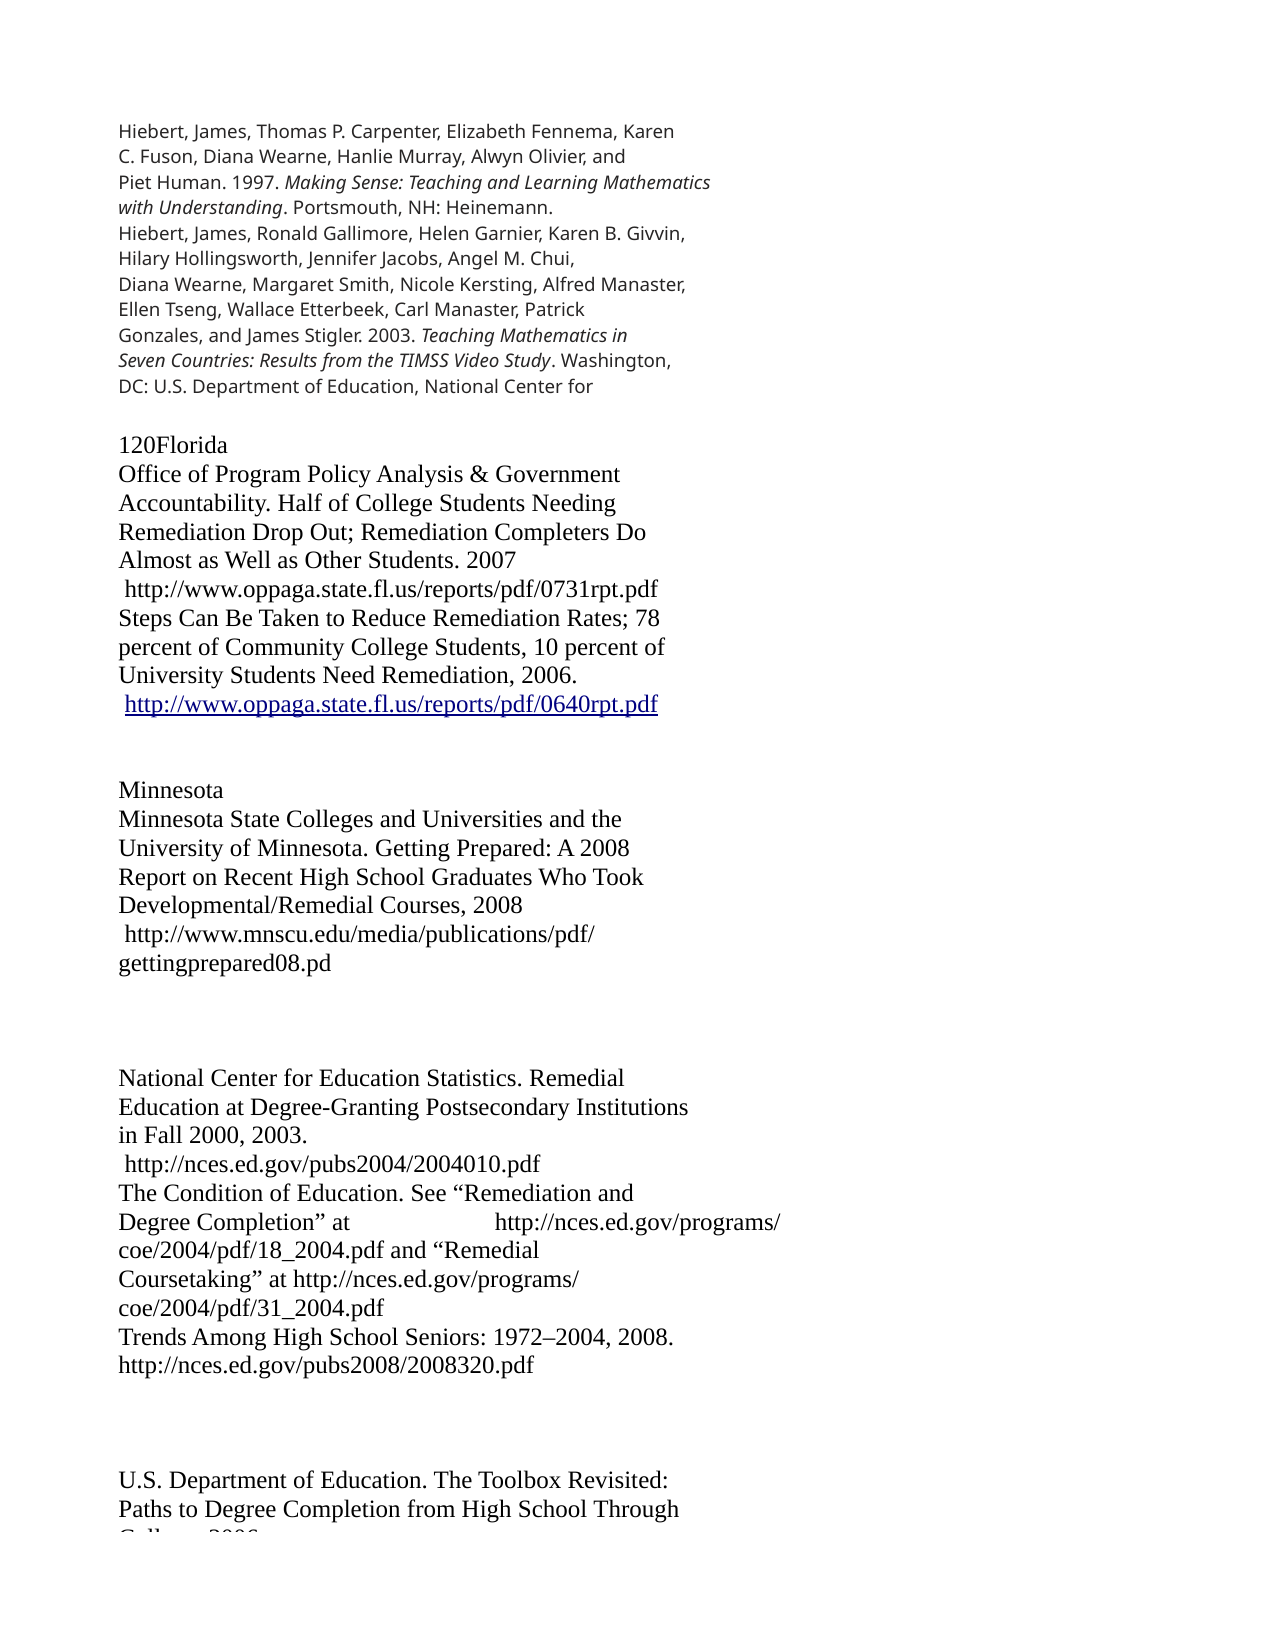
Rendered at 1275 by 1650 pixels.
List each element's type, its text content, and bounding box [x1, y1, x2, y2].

text Hiebert, James, Thomas P. Carpenter, Elizabeth Fennema, Karen [118, 118, 1157, 144]
text Piet Human. 1997. Making Sense: Teaching and Learning Mathematics [118, 169, 1157, 195]
text with Understanding. Portsmouth, NH: Heinemann. [118, 195, 1157, 220]
text Hiebert, James, Ronald Gallimore, Helen Garnier, Karen B. Givvin, [118, 220, 1157, 246]
text Hilary Hollingsworth, Jennifer Jacobs, Angel M. Chui, [118, 246, 1157, 271]
text Diana Wearne, Margaret Smith, Nicole Kersting, Alfred Manaster, [118, 271, 1157, 297]
text DC: U.S. Department of Education, National Center for [118, 373, 1157, 399]
text Ellen Tseng, Wallace Etterbeek, Carl Manaster, Patrick [118, 297, 1157, 322]
text Gonzales, and James Stigler. 2003. Teaching Mathematics in [118, 322, 1157, 348]
text Seven Countries: Results from the TIMSS Video Study. Washington, [118, 348, 1157, 373]
text C. Fuson, Diana Wearne, Hanlie Murray, Alwyn Olivier, and [118, 144, 1157, 169]
